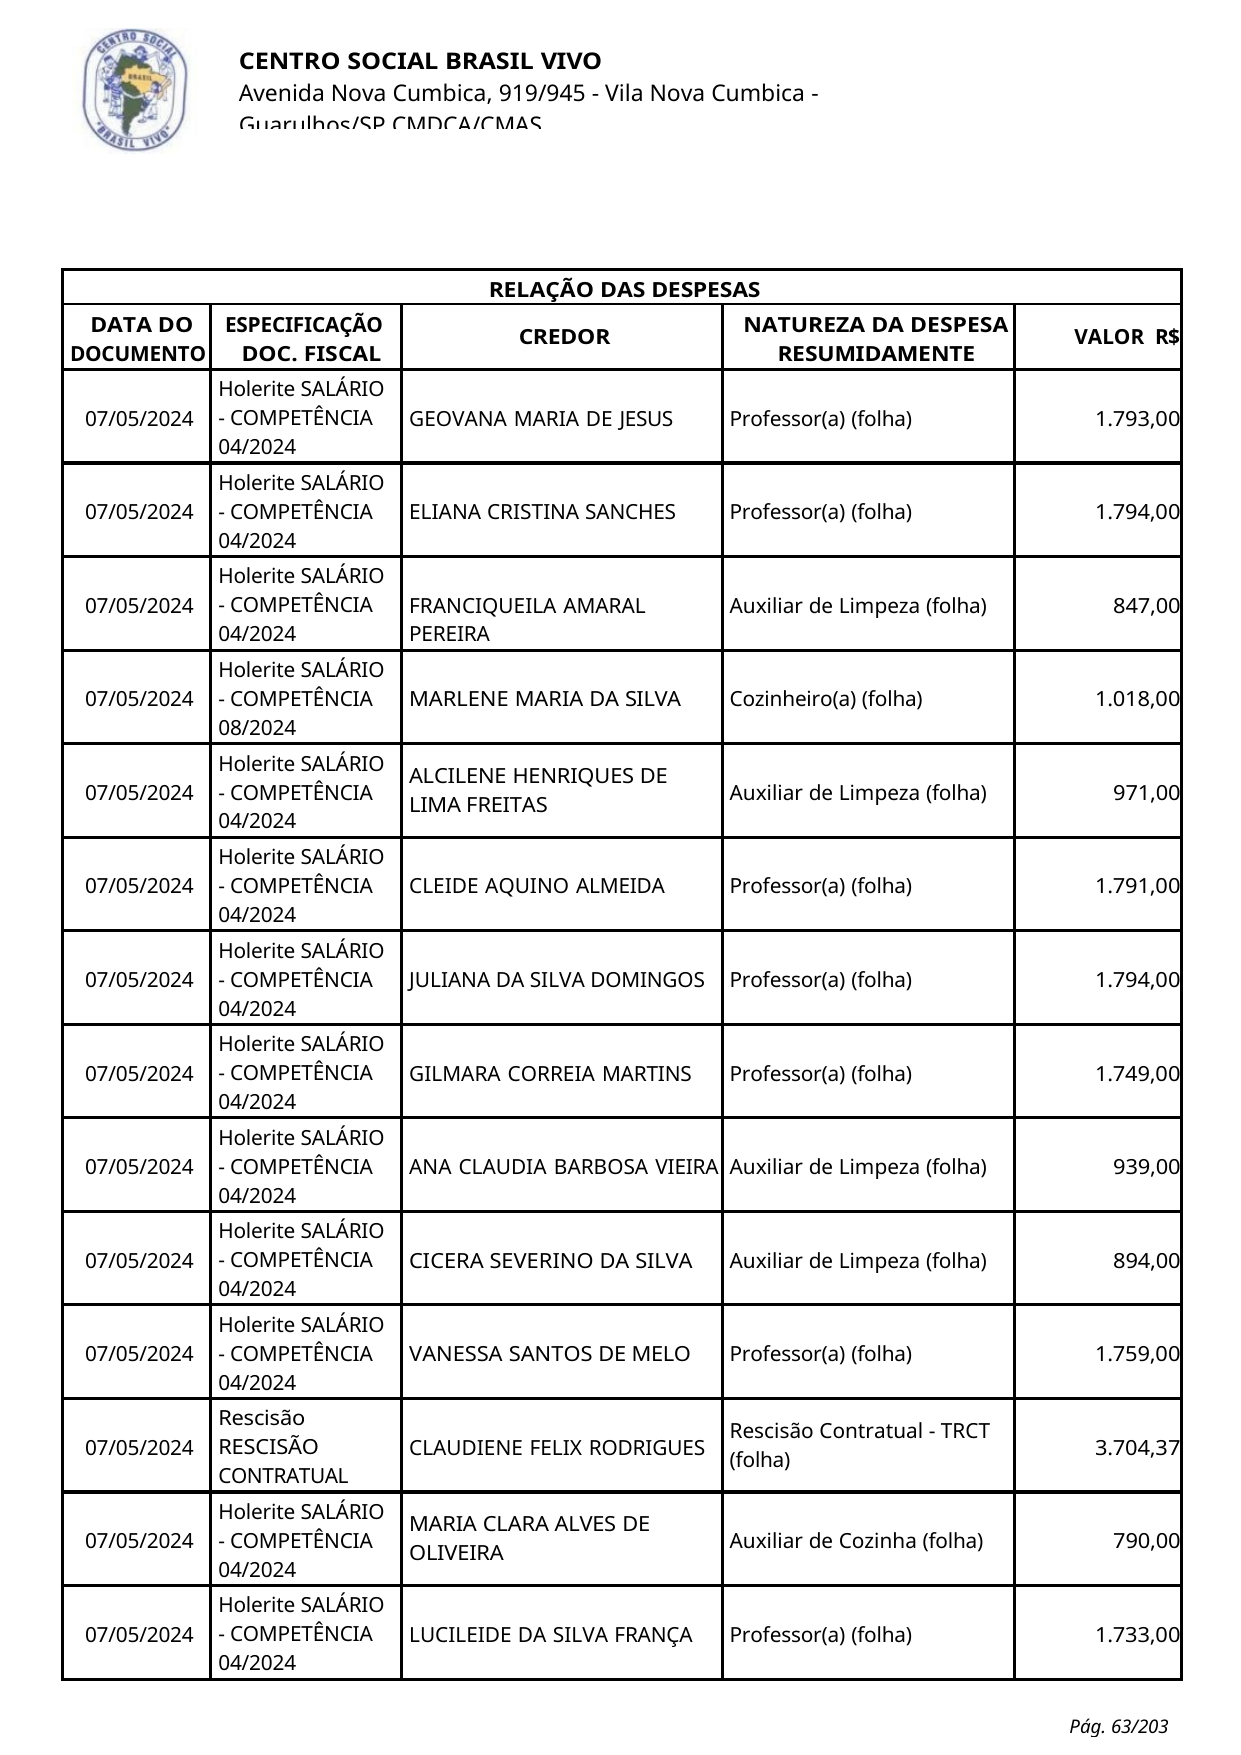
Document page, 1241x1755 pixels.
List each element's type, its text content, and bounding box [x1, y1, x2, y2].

table_cell Rescisão RESCISÃO CONTRATUAL [212, 1400, 400, 1490]
table_cell Professor(a) (folha) [724, 932, 1013, 1023]
table_cell CLEIDE AQUINO ALMEIDA [403, 839, 721, 929]
table_cell Cozinheiro(a) (folha) [724, 652, 1013, 742]
table_cell 3.704,37 [1016, 1400, 1180, 1490]
table_cell 847,00 [1016, 558, 1180, 648]
table_cell ESPECIFICAÇÃO DOC. FISCAL [212, 305, 400, 368]
table_cell 07/05/2024 [64, 1213, 209, 1303]
table_cell 1.018,00 [1016, 652, 1180, 742]
table_cell ELIANA CRISTINA SANCHES [403, 465, 721, 555]
table_cell GEOVANA MARIA DE JESUS [403, 371, 721, 461]
table_cell Holerite SALÁRIO - COMPETÊNCIA 08/2024 [212, 652, 400, 742]
table_cell Holerite SALÁRIO - COMPETÊNCIA 04/2024 [212, 1587, 400, 1677]
table_cell Holerite SALÁRIO - COMPETÊNCIA 04/2024 [212, 1026, 400, 1116]
table_cell Holerite SALÁRIO - COMPETÊNCIA 04/2024 [212, 1213, 400, 1303]
table_cell Auxiliar de Limpeza (folha) [724, 558, 1013, 648]
table_cell 1.793,00 [1016, 371, 1180, 461]
table_cell Holerite SALÁRIO - COMPETÊNCIA 04/2024 [212, 1306, 400, 1397]
table_cell Holerite SALÁRIO - COMPETÊNCIA 04/2024 [212, 745, 400, 836]
table_cell CLAUDIENE FELIX RODRIGUES [403, 1400, 721, 1490]
table_cell 07/05/2024 [64, 1400, 209, 1490]
table_cell 1.733,00 [1016, 1587, 1180, 1677]
table_cell 07/05/2024 [64, 1306, 209, 1397]
table_cell Holerite SALÁRIO - COMPETÊNCIA 04/2024 [212, 932, 400, 1023]
table_cell CICERA SEVERINO DA SILVA [403, 1213, 721, 1303]
table_cell Professor(a) (folha) [724, 371, 1013, 461]
table_cell DATA DO DOCUMENTO [64, 305, 209, 368]
table_cell Holerite SALÁRIO - COMPETÊNCIA 04/2024 [212, 1119, 400, 1210]
table_cell 894,00 [1016, 1213, 1180, 1303]
table_cell 07/05/2024 [64, 1026, 209, 1116]
table_cell FRANCIQUEILA AMARAL PEREIRA [403, 558, 721, 648]
table_cell Professor(a) (folha) [724, 465, 1013, 555]
table_cell Holerite SALÁRIO - COMPETÊNCIA 04/2024 [212, 465, 400, 555]
table_cell CREDOR [403, 305, 721, 368]
table_cell Auxiliar de Cozinha (folha) [724, 1494, 1013, 1584]
table_cell 1.791,00 [1016, 839, 1180, 929]
table_cell Auxiliar de Limpeza (folha) [724, 1213, 1013, 1303]
table_cell 07/05/2024 [64, 1494, 209, 1584]
table_cell 790,00 [1016, 1494, 1180, 1584]
table_cell 1.749,00 [1016, 1026, 1180, 1116]
table_cell 07/05/2024 [64, 839, 209, 929]
table_cell Holerite SALÁRIO - COMPETÊNCIA 04/2024 [212, 839, 400, 929]
table_cell 1.794,00 [1016, 465, 1180, 555]
table_cell Rescisão Contratual - TRCT (folha) [724, 1400, 1013, 1490]
table_cell 1.759,00 [1016, 1306, 1180, 1397]
table_cell NATUREZA DA DESPESA RESUMIDAMENTE [724, 305, 1013, 368]
table_cell 07/05/2024 [64, 1119, 209, 1210]
table_cell Professor(a) (folha) [724, 1587, 1013, 1677]
table_cell Holerite SALÁRIO - COMPETÊNCIA 04/2024 [212, 1494, 400, 1584]
table_cell Professor(a) (folha) [724, 1306, 1013, 1397]
table_cell 07/05/2024 [64, 465, 209, 555]
table_cell GILMARA CORREIA MARTINS [403, 1026, 721, 1116]
table_cell ALCILENE HENRIQUES DE LIMA FREITAS [403, 745, 721, 836]
table_cell 971,00 [1016, 745, 1180, 836]
table_cell ANA CLAUDIA BARBOSA VIEIRA [403, 1119, 721, 1210]
table_cell Professor(a) (folha) [724, 839, 1013, 929]
table_cell Auxiliar de Limpeza (folha) [724, 1119, 1013, 1210]
table_cell VALOR R$ [1016, 305, 1180, 368]
table_cell 07/05/2024 [64, 1587, 209, 1677]
table_cell 1.794,00 [1016, 932, 1180, 1023]
table_header RELAÇÃO DAS DESPESAS [64, 271, 1180, 303]
table_cell 07/05/2024 [64, 558, 209, 648]
table_cell MARIA CLARA ALVES DE OLIVEIRA [403, 1494, 721, 1584]
table_cell MARLENE MARIA DA SILVA [403, 652, 721, 742]
table_cell 07/05/2024 [64, 745, 209, 836]
table_cell 07/05/2024 [64, 652, 209, 742]
table_cell VANESSA SANTOS DE MELO [403, 1306, 721, 1397]
table_cell 07/05/2024 [64, 371, 209, 461]
table_cell JULIANA DA SILVA DOMINGOS [403, 932, 721, 1023]
table_cell 939,00 [1016, 1119, 1180, 1210]
table_cell Holerite SALÁRIO - COMPETÊNCIA 04/2024 [212, 558, 400, 648]
table_cell LUCILEIDE DA SILVA FRANÇA [403, 1587, 721, 1677]
table_cell 07/05/2024 [64, 932, 209, 1023]
table_cell Holerite SALÁRIO - COMPETÊNCIA 04/2024 [212, 371, 400, 461]
table_cell Professor(a) (folha) [724, 1026, 1013, 1116]
table_cell Auxiliar de Limpeza (folha) [724, 745, 1013, 836]
